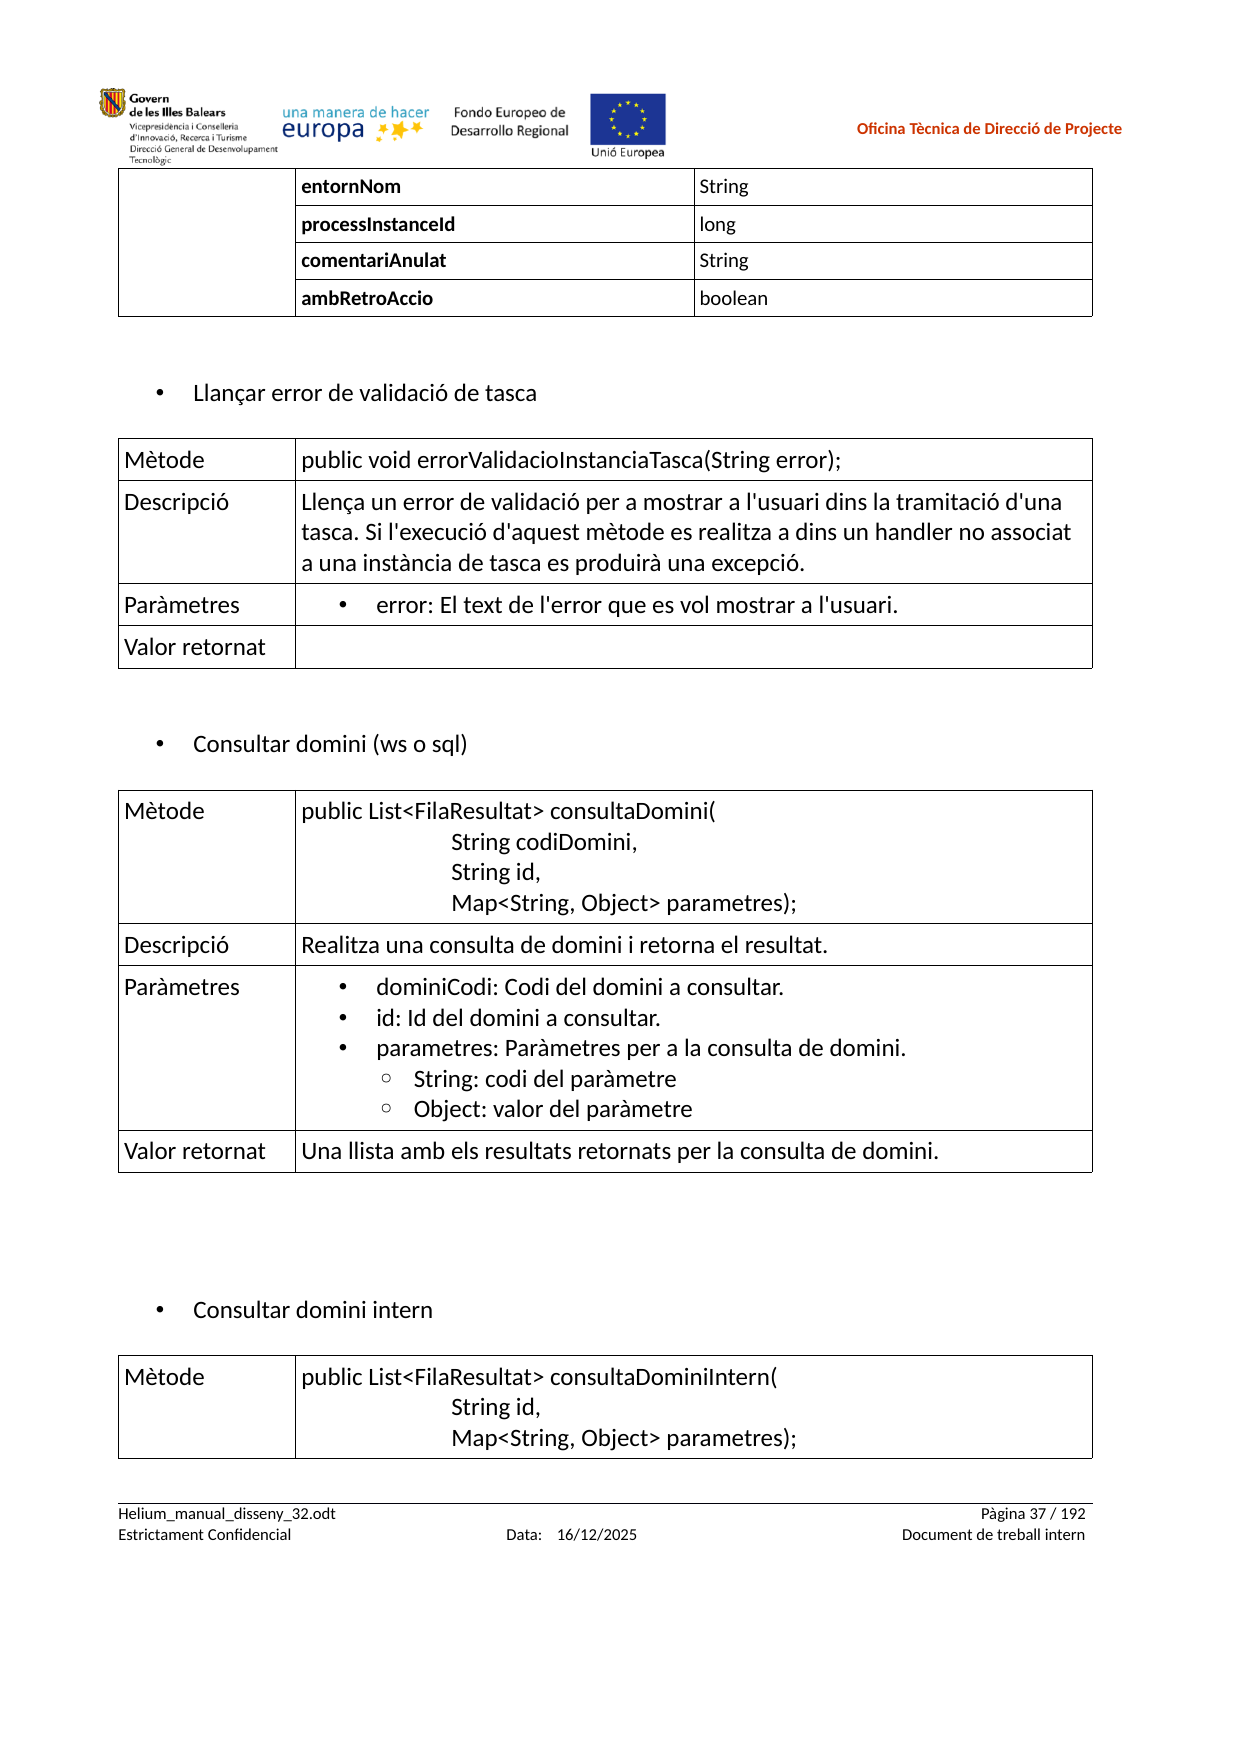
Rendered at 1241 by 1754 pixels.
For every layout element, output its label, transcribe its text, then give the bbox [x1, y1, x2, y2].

table_cell processInstanceId [296, 206, 694, 242]
table_cell [296, 626, 1092, 667]
table_cell String [695, 169, 1092, 205]
table_cell Paràmetres [119, 584, 295, 625]
list Consultar domini intern [156, 1294, 1122, 1324]
table_cell Una llista amb els resultats retornats per la consulta de domini. [296, 1131, 1092, 1172]
table_cell comentariAnulat [296, 243, 694, 279]
table_header Mètode [119, 1356, 295, 1458]
table_header Mètode [119, 439, 295, 480]
table_cell entornNom [296, 169, 694, 205]
table_cell String [695, 243, 1092, 279]
table_cell boolean [695, 280, 1092, 316]
table_cell Valor retornat [119, 626, 295, 667]
table_cell dominiCodi: Codi del domini a consultar. id: Id del domini a consultar. parametres: Paràmetres per a la consulta de domini. String: codi del paràmetre Object: valor del paràmetre [296, 966, 1092, 1129]
table_header public void errorValidacioInstanciaTasca(String error); [296, 439, 1092, 480]
table_cell Llença un error de validació per a mostrar a l'usuari dins la tramitació d'una tasca. Si l'execució d'aquest mètode es realitza a dins un handler no associat a una instància de tasca es produirà una excepció. [296, 481, 1092, 583]
picture [99, 87, 668, 166]
list Llançar error de validació de tasca [156, 377, 1122, 407]
table_header public List<FilaResultat> consultaDomini( String codiDomini, String id, Map<String, Object> parametres); [296, 791, 1092, 923]
table_cell Descripció [119, 481, 295, 583]
table_cell ambRetroAccio [296, 280, 694, 316]
table_cell Valor retornat [119, 1131, 295, 1172]
table_header Mètode [119, 791, 295, 923]
list Consultar domini (ws o sql) [156, 728, 1122, 759]
table_cell long [695, 206, 1092, 242]
table_header public List<FilaResultat> consultaDominiIntern( String id, Map<String, Object> parametres); [296, 1356, 1092, 1458]
table_cell Descripció [119, 924, 295, 965]
table_cell Paràmetres [119, 966, 295, 1129]
table_cell Realitza una consulta de domini i retorna el resultat. [296, 924, 1092, 965]
table_cell error: El text de l'error que es vol mostrar a l'usuari. [296, 584, 1092, 625]
